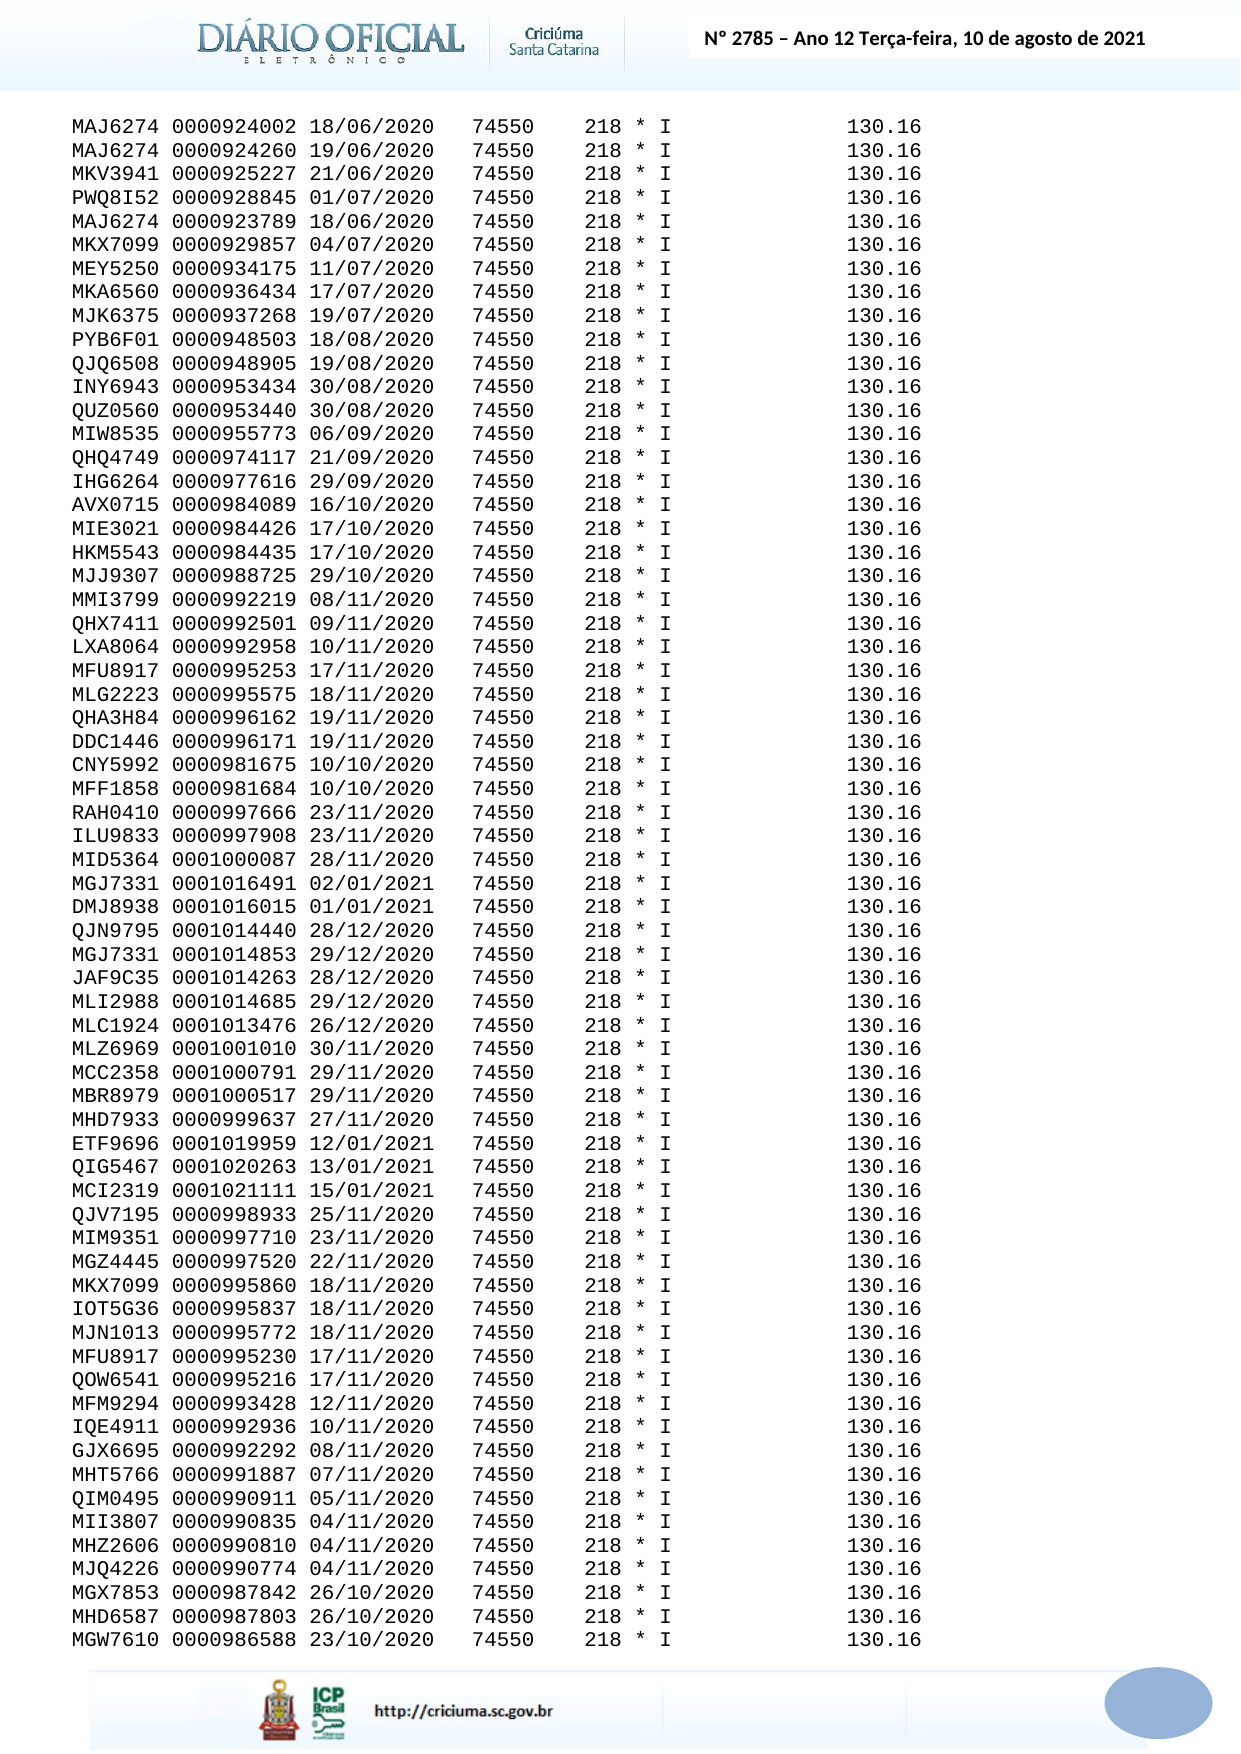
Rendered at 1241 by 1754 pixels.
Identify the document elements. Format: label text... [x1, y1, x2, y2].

text MAJ6274 0000924260 19/06/2020 74550 218 * I 130.16 [59, 140, 1181, 163]
text MAJ6274 0000924002 18/06/2020 74550 218 * I 130.16 [59, 116, 1181, 140]
text MII3807 0000990835 04/11/2020 74550 218 * I 130.16 [59, 1511, 1181, 1535]
text IOT5G36 0000995837 18/11/2020 74550 218 * I 130.16 [59, 1298, 1181, 1322]
text QHX7411 0000992501 09/11/2020 74550 218 * I 130.16 [59, 613, 1181, 636]
text MJN1013 0000995772 18/11/2020 74550 218 * I 130.16 [59, 1322, 1181, 1346]
text MCI2319 0001021111 15/01/2021 74550 218 * I 130.16 [59, 1180, 1181, 1204]
text ILU9833 0000997908 23/11/2020 74550 218 * I 130.16 [59, 825, 1181, 849]
text QHQ4749 0000974117 21/09/2020 74550 218 * I 130.16 [59, 447, 1181, 471]
text MGJ7331 0001014853 29/12/2020 74550 218 * I 130.16 [59, 944, 1181, 967]
text RAH0410 0000997666 23/11/2020 74550 218 * I 130.16 [59, 802, 1181, 825]
text MLZ6969 0001001010 30/11/2020 74550 218 * I 130.16 [59, 1038, 1181, 1062]
text MJK6375 0000937268 19/07/2020 74550 218 * I 130.16 [59, 305, 1181, 329]
text MGW7610 0000986588 23/10/2020 74550 218 * I 130.16 [59, 1629, 1181, 1653]
text QIM0495 0000990911 05/11/2020 74550 218 * I 130.16 [59, 1487, 1181, 1511]
text MLC1924 0001013476 26/12/2020 74550 218 * I 130.16 [59, 1014, 1181, 1038]
text MIM9351 0000997710 23/11/2020 74550 218 * I 130.16 [59, 1227, 1181, 1251]
text PWQ8I52 0000928845 01/07/2020 74550 218 * I 130.16 [59, 187, 1181, 211]
text LXA8064 0000992958 10/11/2020 74550 218 * I 130.16 [59, 636, 1181, 660]
text MIW8535 0000955773 06/09/2020 74550 218 * I 130.16 [59, 423, 1181, 447]
text QIG5467 0001020263 13/01/2021 74550 218 * I 130.16 [59, 1156, 1181, 1180]
text MGX7853 0000987842 26/10/2020 74550 218 * I 130.16 [59, 1582, 1181, 1606]
text IQE4911 0000992936 10/11/2020 74550 218 * I 130.16 [59, 1417, 1181, 1440]
text QHA3H84 0000996162 19/11/2020 74550 218 * I 130.16 [59, 707, 1181, 731]
text MLG2223 0000995575 18/11/2020 74550 218 * I 130.16 [59, 683, 1181, 707]
text MMI3799 0000992219 08/11/2020 74550 218 * I 130.16 [59, 589, 1181, 613]
text IHG6264 0000977616 29/09/2020 74550 218 * I 130.16 [59, 471, 1181, 494]
text MFU8917 0000995230 17/11/2020 74550 218 * I 130.16 [59, 1346, 1181, 1369]
text HKM5543 0000984435 17/10/2020 74550 218 * I 130.16 [59, 542, 1181, 565]
text GJX6695 0000992292 08/11/2020 74550 218 * I 130.16 [59, 1440, 1181, 1464]
text MKX7099 0000929857 04/07/2020 74550 218 * I 130.16 [59, 234, 1181, 258]
text MAJ6274 0000923789 18/06/2020 74550 218 * I 130.16 [59, 211, 1181, 234]
text JAF9C35 0001014263 28/12/2020 74550 218 * I 130.16 [59, 967, 1181, 991]
text MKX7099 0000995860 18/11/2020 74550 218 * I 130.16 [59, 1275, 1181, 1298]
text QJQ6508 0000948905 19/08/2020 74550 218 * I 130.16 [59, 352, 1181, 376]
text INY6943 0000953434 30/08/2020 74550 218 * I 130.16 [59, 376, 1181, 400]
text QOW6541 0000995216 17/11/2020 74550 218 * I 130.16 [59, 1369, 1181, 1393]
text MFM9294 0000993428 12/11/2020 74550 218 * I 130.16 [59, 1393, 1181, 1417]
text PYB6F01 0000948503 18/08/2020 74550 218 * I 130.16 [59, 329, 1181, 352]
text MFU8917 0000995253 17/11/2020 74550 218 * I 130.16 [59, 660, 1181, 683]
text MHD6587 0000987803 26/10/2020 74550 218 * I 130.16 [59, 1606, 1181, 1629]
text QJV7195 0000998933 25/11/2020 74550 218 * I 130.16 [59, 1204, 1181, 1227]
text MKA6560 0000936434 17/07/2020 74550 218 * I 130.16 [59, 282, 1181, 305]
text MHT5766 0000991887 07/11/2020 74550 218 * I 130.16 [59, 1464, 1181, 1487]
text AVX0715 0000984089 16/10/2020 74550 218 * I 130.16 [59, 494, 1181, 518]
text MGJ7331 0001016491 02/01/2021 74550 218 * I 130.16 [59, 873, 1181, 896]
text MBR8979 0001000517 29/11/2020 74550 218 * I 130.16 [59, 1086, 1181, 1109]
text MIE3021 0000984426 17/10/2020 74550 218 * I 130.16 [59, 518, 1181, 542]
text MHZ2606 0000990810 04/11/2020 74550 218 * I 130.16 [59, 1535, 1181, 1558]
text QJN9795 0001014440 28/12/2020 74550 218 * I 130.16 [59, 920, 1181, 944]
text MLI2988 0001014685 29/12/2020 74550 218 * I 130.16 [59, 991, 1181, 1014]
text DMJ8938 0001016015 01/01/2021 74550 218 * I 130.16 [59, 896, 1181, 920]
text MJJ9307 0000988725 29/10/2020 74550 218 * I 130.16 [59, 565, 1181, 589]
text MEY5250 0000934175 11/07/2020 74550 218 * I 130.16 [59, 258, 1181, 282]
text CNY5992 0000981675 10/10/2020 74550 218 * I 130.16 [59, 754, 1181, 778]
text MJQ4226 0000990774 04/11/2020 74550 218 * I 130.16 [59, 1558, 1181, 1582]
text MFF1858 0000981684 10/10/2020 74550 218 * I 130.16 [59, 778, 1181, 802]
text MKV3941 0000925227 21/06/2020 74550 218 * I 130.16 [59, 163, 1181, 187]
text MID5364 0001000087 28/11/2020 74550 218 * I 130.16 [59, 849, 1181, 873]
text ETF9696 0001019959 12/01/2021 74550 218 * I 130.16 [59, 1133, 1181, 1156]
text MHD7933 0000999637 27/11/2020 74550 218 * I 130.16 [59, 1109, 1181, 1133]
text QUZ0560 0000953440 30/08/2020 74550 218 * I 130.16 [59, 400, 1181, 423]
text MCC2358 0001000791 29/11/2020 74550 218 * I 130.16 [59, 1062, 1181, 1086]
text MGZ4445 0000997520 22/11/2020 74550 218 * I 130.16 [59, 1251, 1181, 1275]
text DDC1446 0000996171 19/11/2020 74550 218 * I 130.16 [59, 731, 1181, 754]
